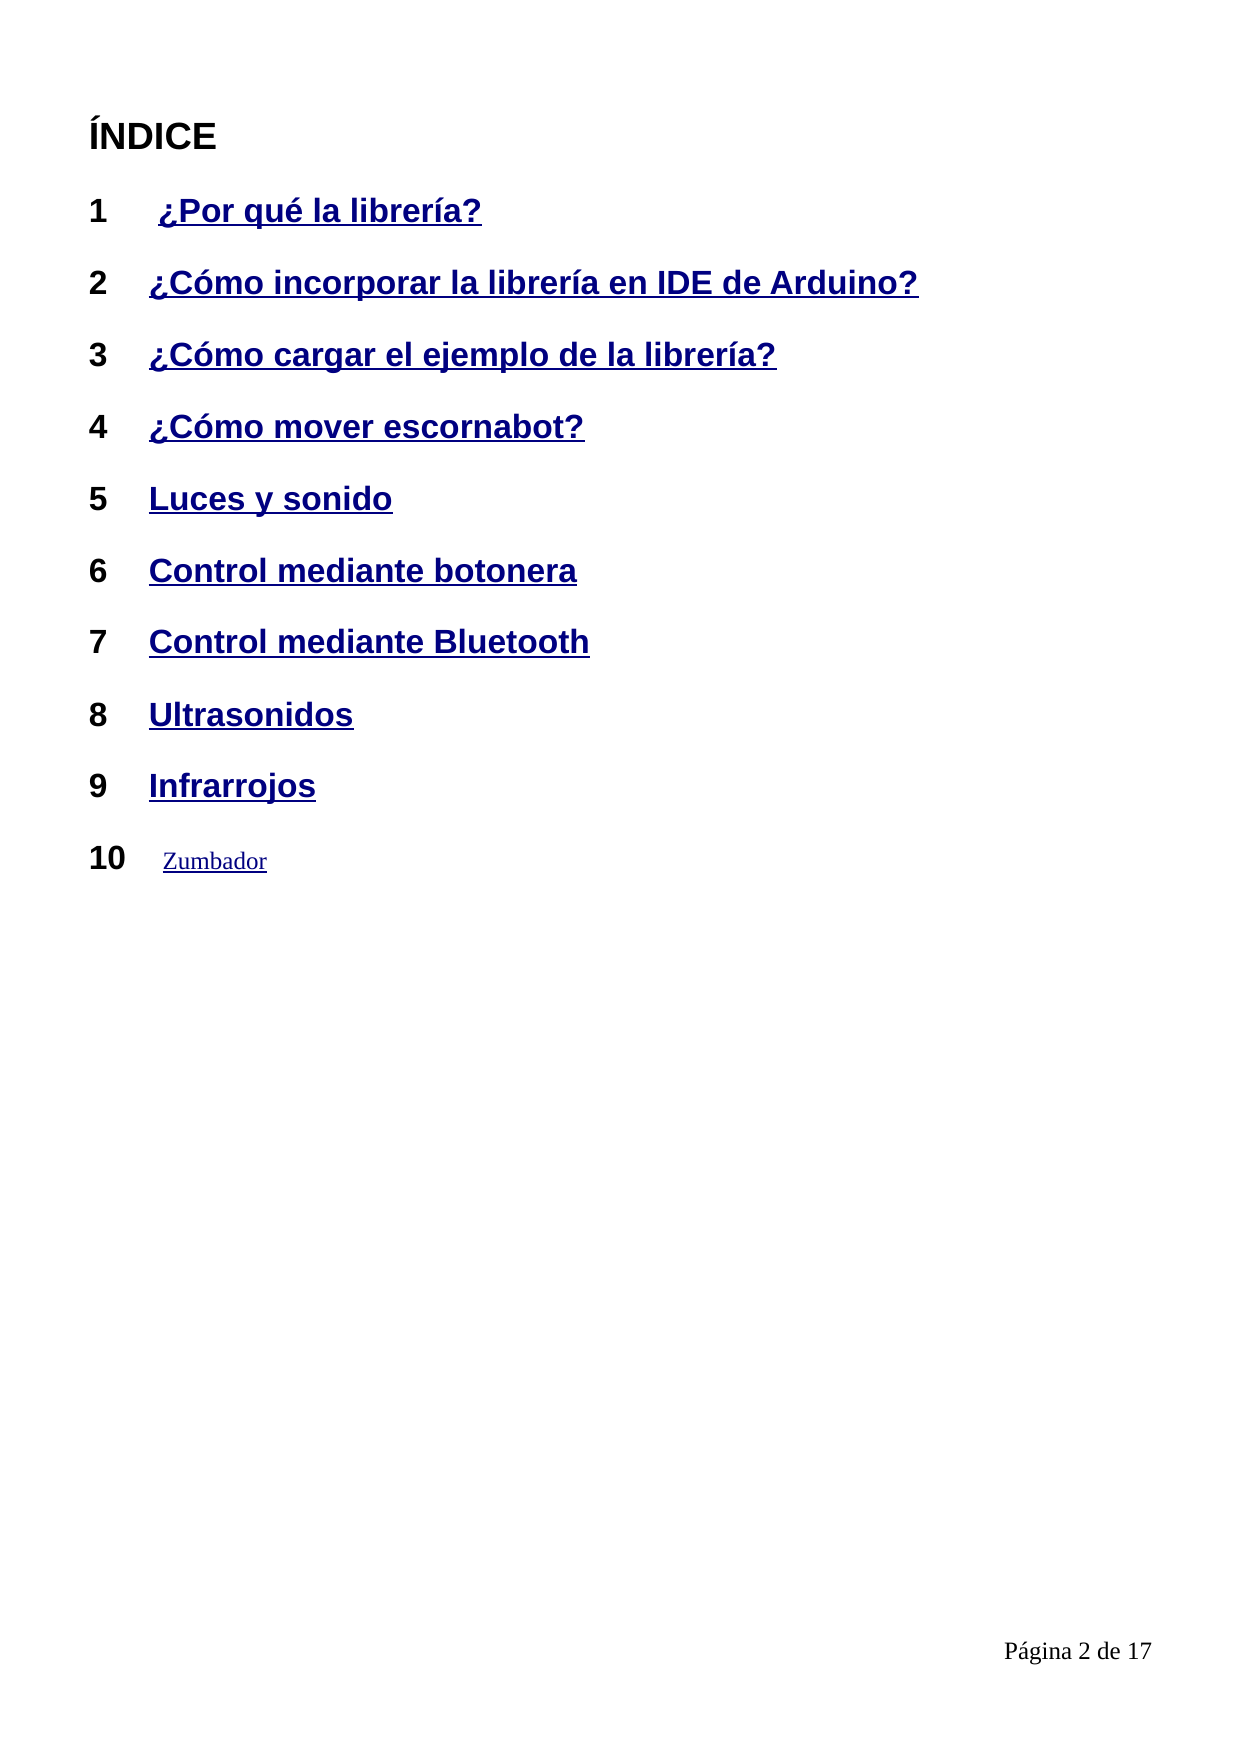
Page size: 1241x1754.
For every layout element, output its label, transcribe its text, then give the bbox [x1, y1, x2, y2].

subtitle Control mediante botonera [88, 550, 1152, 589]
subtitle ¿Cómo mover escornabot? [88, 406, 1152, 445]
subtitle Ultrasonidos [88, 694, 1152, 733]
subtitle ¿Por qué la librería? [88, 191, 1152, 229]
text 10 Zumbador [88, 838, 1152, 877]
subtitle ¿Cómo incorporar la librería en IDE de Arduino? [88, 262, 1152, 301]
subtitle Infrarrojos [88, 766, 1152, 805]
subtitle Control mediante Bluetooth [88, 622, 1152, 661]
subtitle ÍNDICE [88, 113, 1152, 157]
subtitle Luces y sonido [88, 478, 1152, 517]
subtitle ¿Cómo cargar el ejemplo de la librería? [88, 334, 1152, 373]
